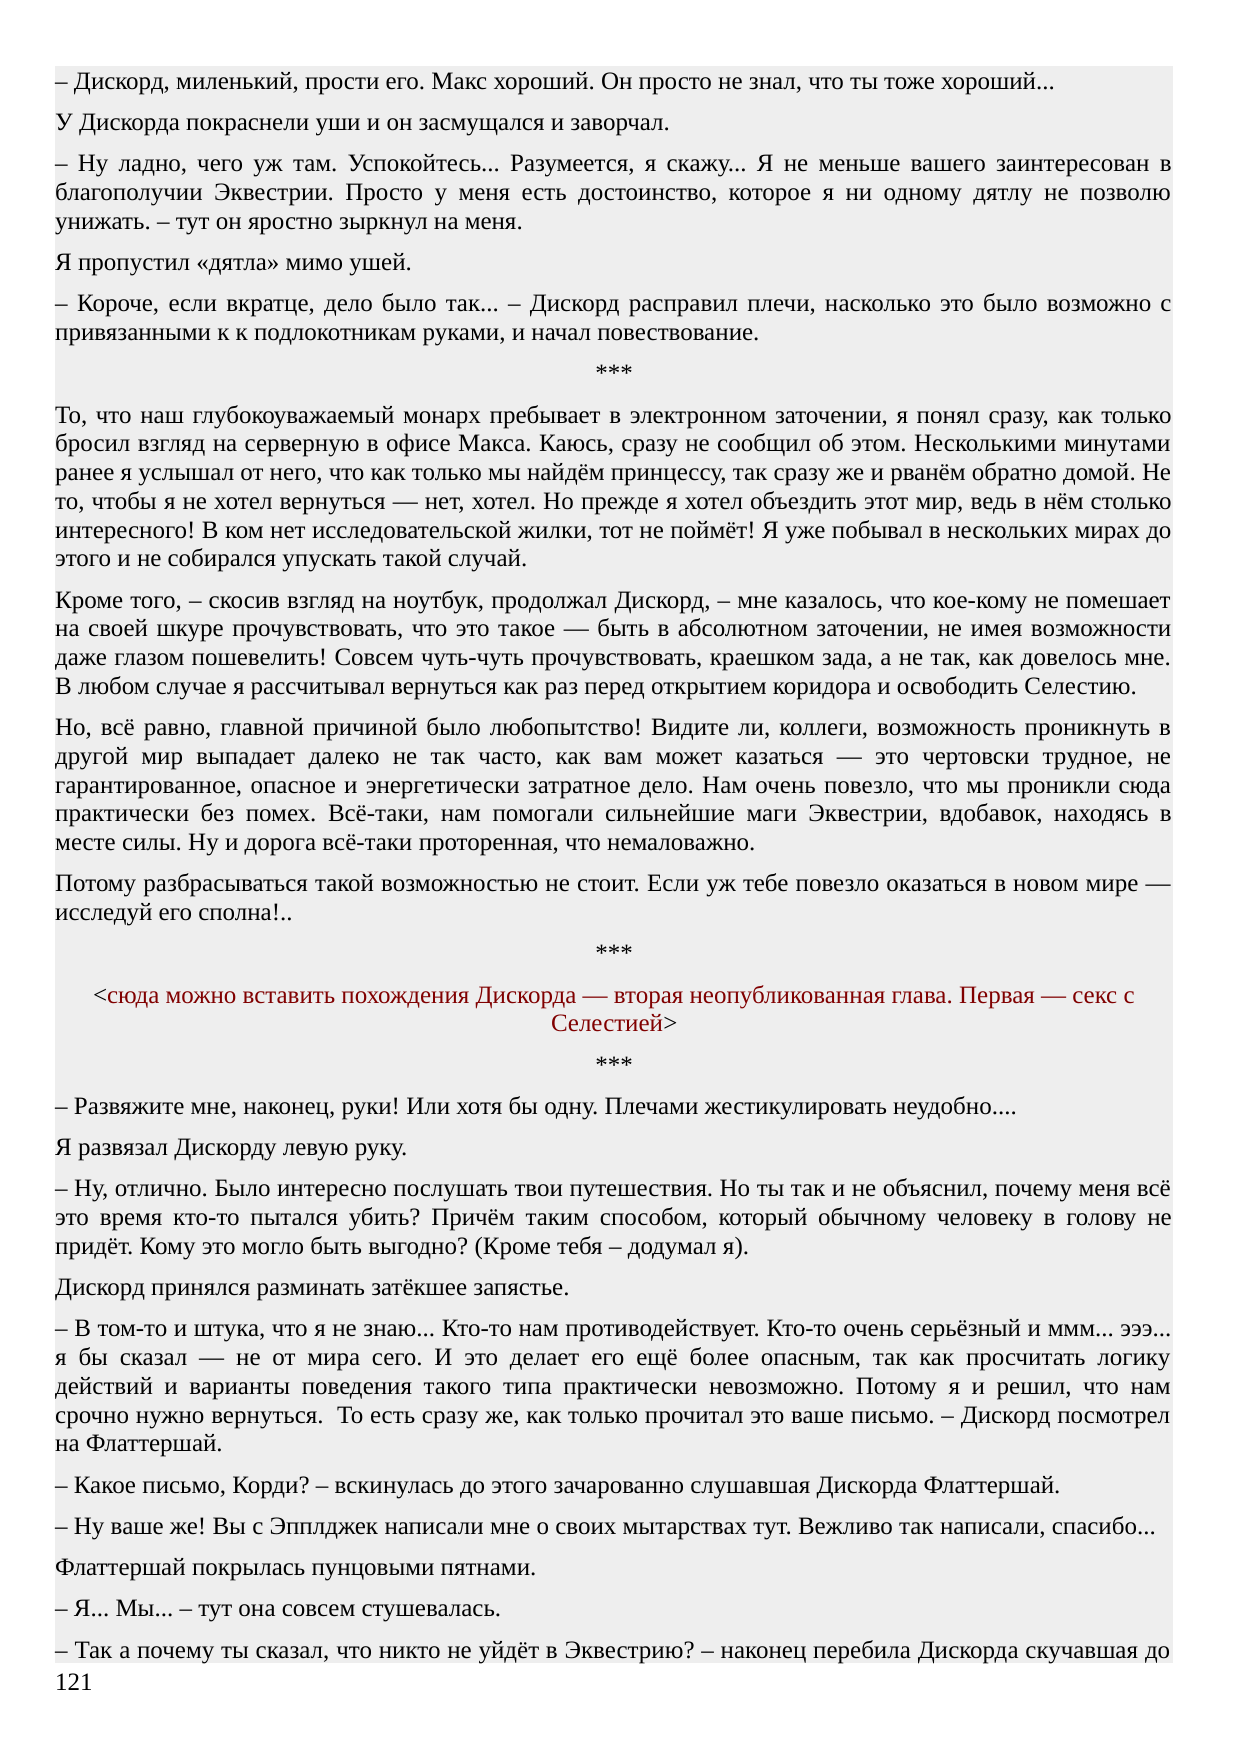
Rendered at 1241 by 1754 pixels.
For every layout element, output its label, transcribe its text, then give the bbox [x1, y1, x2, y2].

text Дискорд принялся разминать затёкшее запястье. [55, 1272, 1173, 1301]
text *** [55, 938, 1173, 967]
text Потому разбрасываться такой возможностью не стоит. Если уж тебе повезло оказаться в новом мире — исследуй его сполна!.. [55, 868, 1173, 926]
text <сюда можно вставить похождения Дискорда — вторая неопубликованная глава. Первая — секс с Селестией> [55, 980, 1173, 1037]
text Но, всё равно, главной причиной было любопытство! Видите ли, коллеги, возможность проникнуть в другой мир выпадает далеко не так часто, как вам может казаться — это чертовски трудное, не гарантированное, опасное и энергетически затратное дело. Нам очень повезло, что мы проникли сюда практически без помех. Всё-таки, нам помогали сильнейшие маги Эквестрии, вдобавок, находясь в месте силы. Ну и дорога всё-таки проторенная, что немаловажно. [55, 712, 1173, 856]
text – Развяжите мне, наконец, руки! Или хотя бы одну. Плечами жестикулировать неудобно.... [55, 1091, 1173, 1120]
text – Я... Мы... – тут она совсем стушевалась. [55, 1593, 1173, 1622]
text – Дискорд, миленький, прости его. Макс хороший. Он просто не знал, что ты тоже хороший... [55, 66, 1173, 95]
text Я пропустил «дятла» мимо ушей. [55, 247, 1173, 276]
text – Короче, если вкратце, дело было так... – Дискорд расправил плечи, насколько это было возможно с привязанными к к подлокотникам руками, и начал повествование. [55, 288, 1173, 346]
text *** [55, 1050, 1173, 1078]
text – Так а почему ты сказал, что никто не уйдёт в Эквестрию? – наконец перебила Дискорда скучавшая до [55, 1635, 1173, 1663]
text Я развязал Дискорду левую руку. [55, 1132, 1173, 1161]
text То, что наш глубокоуважаемый монарх пребывает в электронном заточении, я понял сразу, как только бросил взгляд на серверную в офисе Макса. Каюсь, сразу не сообщил об этом. Несколькими минутами ранее я услышал от него, что как только мы найдём принцессу, так сразу же и рванём обратно домой. Не то, чтобы я не хотел вернуться — нет, хотел. Но прежде я хотел объездить этот мир, ведь в нём столько интересного! В ком нет исследовательской жилки, тот не поймёт! Я уже побывал в нескольких мирах до этого и не собирался упускать такой случай. [55, 400, 1173, 572]
text – Ну ваше же! Вы с Эпплджек написали мне о своих мытарствах тут. Вежливо так написали, спасибо... [55, 1511, 1173, 1540]
text – В том-то и штука, что я не знаю... Кто-то нам противодействует. Кто-то очень серьёзный и ммм... эээ... я бы сказал — не от мира сего. И это делает его ещё более опасным, так как просчитать логику действий и варианты поведения такого типа практически невозможно. Потому я и решил, что нам срочно нужно вернуться. То есть сразу же, как только прочитал это ваше письмо. – Дискорд посмотрел на Флаттершай. [55, 1313, 1173, 1457]
text – Ну ладно, чего уж там. Успокойтесь... Разумеется, я скажу... Я не меньше вашего заинтересован в благополучии Эквестрии. Просто у меня есть достоинство, которое я ни одному дятлу не позволю унижать. – тут он яростно зыркнул на меня. [55, 148, 1173, 235]
text *** [55, 358, 1173, 387]
text – Ну, отлично. Было интересно послушать твои путешествия. Но ты так и не объяснил, почему меня всё это время кто-то пытался убить? Причём таким способом, который обычному человеку в голову не придёт. Кому это могло быть выгодно? (Кроме тебя – додумал я). [55, 1173, 1173, 1260]
text – Какое письмо, Корди? – вскинулась до этого зачарованно слушавшая Дискорда Флаттершай. [55, 1470, 1173, 1498]
text У Дискорда покраснели уши и он засмущался и заворчал. [55, 107, 1173, 136]
text Кроме того, – скосив взгляд на ноутбук, продолжал Дискорд, – мне казалось, что кое-кому не помешает на своей шкуре прочувствовать, что это такое — быть в абсолютном заточении, не имея возможности даже глазом пошевелить! Совсем чуть-чуть прочувствовать, краешком зада, а не так, как довелось мне. В любом случае я рассчитывал вернуться как раз перед открытием коридора и освободить Селестию. [55, 585, 1173, 700]
text Флаттершай покрылась пунцовыми пятнами. [55, 1552, 1173, 1581]
